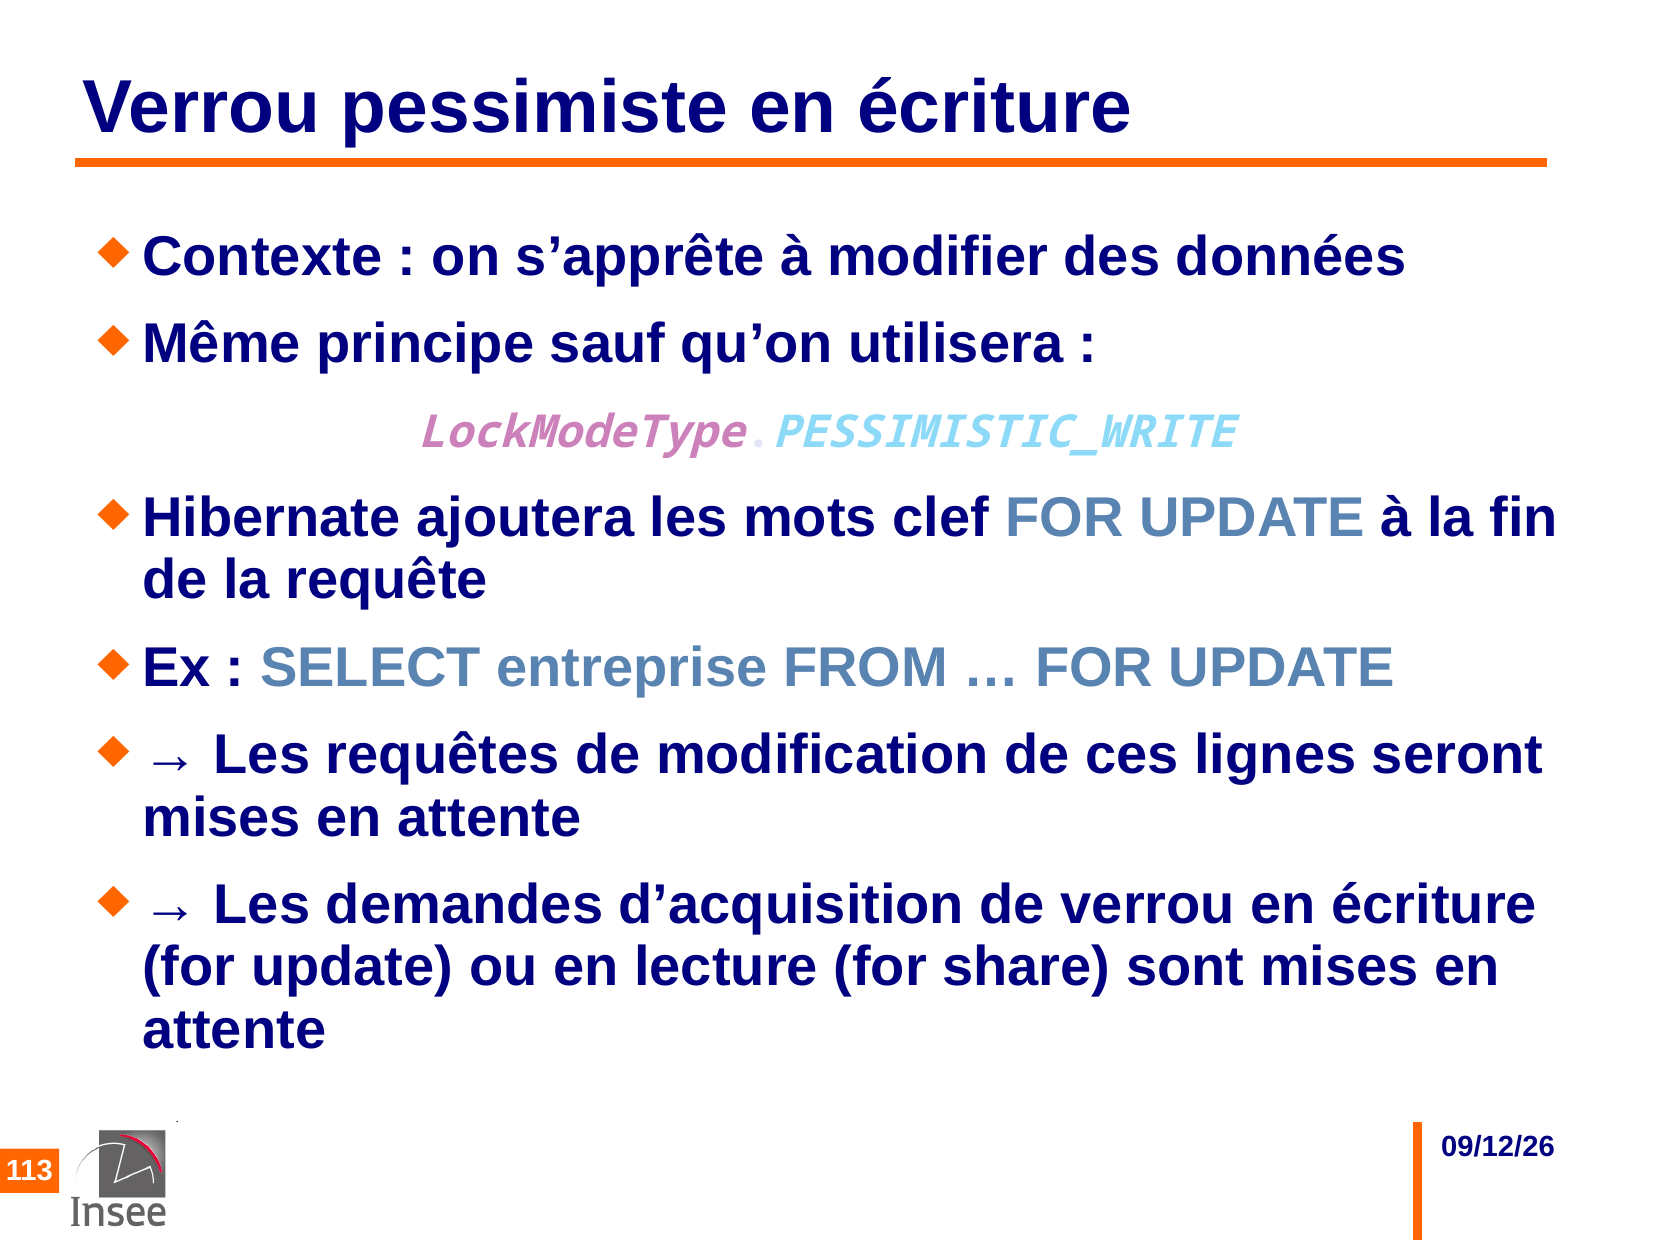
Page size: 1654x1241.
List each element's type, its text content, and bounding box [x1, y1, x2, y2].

title Verrou pessimiste en écriture [82, 49, 1619, 163]
list Contexte : on s’apprête à modifier des données Même principe sauf qu’on utilisera : LockModeType.PESSIMISTIC_WRITE Hibernate ajoutera les mots clef FOR UPDATE à la fin de la requête Ex : SELECT entreprise FROM … FOR UPDATE → Les requêtes de modification de ces lignes seront mises en attente → Les demandes d’acquisition de verrou en écriture (for update) ou en lecture (for share) sont mises en attente [82, 224, 1571, 1063]
picture [62, 1121, 178, 1241]
